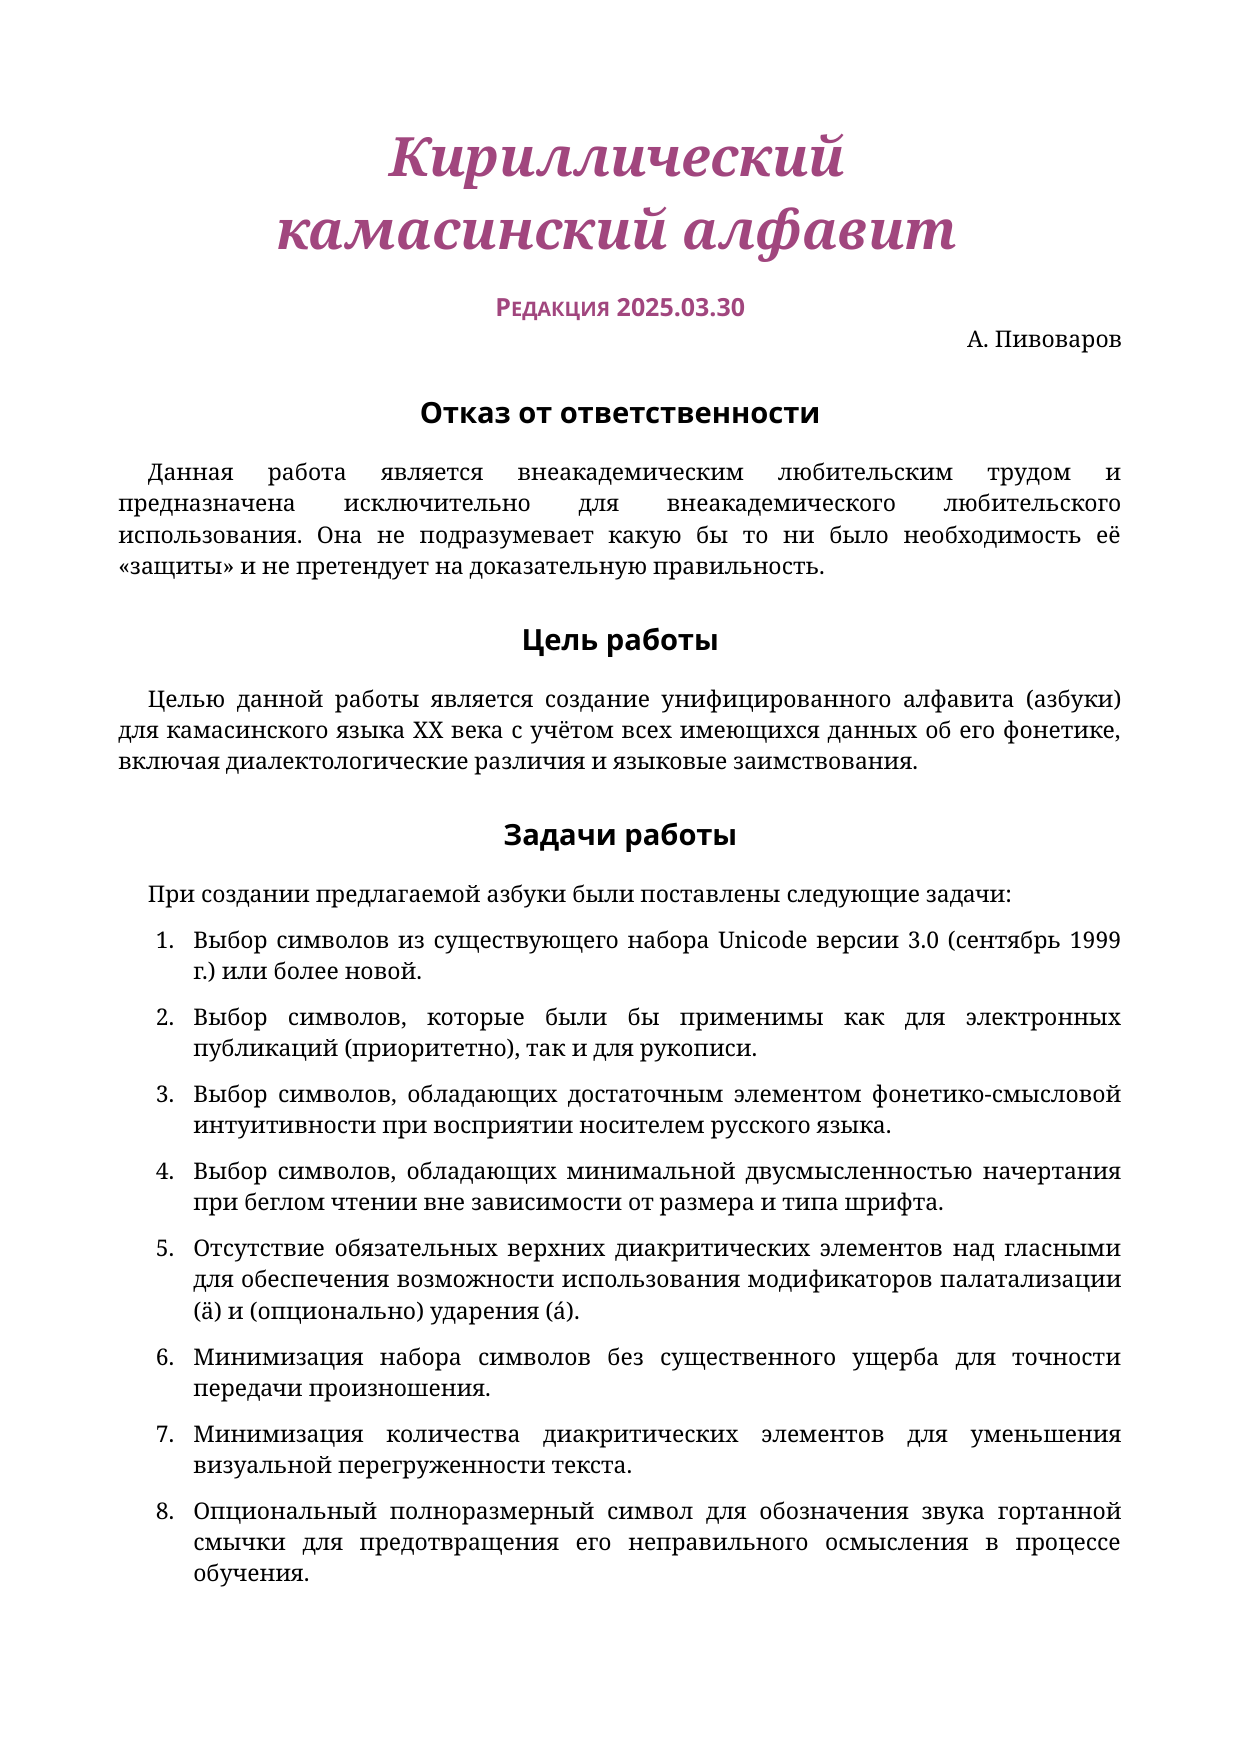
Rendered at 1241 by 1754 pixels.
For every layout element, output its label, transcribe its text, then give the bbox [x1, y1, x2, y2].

subtitle Отказ от ответственности [118, 393, 1122, 432]
list Минимизация набора символов без существенного ущерба для точности передачи произношения. [156, 1340, 1122, 1403]
text При создании предлагаемой азбуки были поставлены следующие задачи: [118, 878, 1122, 909]
text Данная работа является внеакадемическим любительским трудом и предназначена исключительно для внеакадемического любительского использования. Она не подразумевает какую бы то ни было необходимость её «защиты» и не претендует на доказательную правильность. [118, 456, 1122, 581]
text А. Пивоваров [118, 323, 1122, 354]
text Редакция 2025.03.30 [118, 289, 1122, 323]
list Отсутствие обязательных верхних диакритических элементов над гласными для обеспечения возможности использования модификаторов палатализации (ӓ) и (опционально) ударения (а́). [156, 1232, 1122, 1326]
list Выбор символов из существующего набора Unicode версии 3.0 (сентябрь 1999 г.) или более новой. [156, 924, 1122, 986]
subtitle Кириллический камасинский алфавит [118, 118, 1122, 266]
list Выбор символов, обладающих минимальной двусмысленностью начертания при беглом чтении вне зависимости от размера и типа шрифта. [156, 1155, 1122, 1217]
subtitle Цель работы [118, 619, 1122, 659]
list Минимизация количества диакритических элементов для уменьшения визуальной перегруженности текста. [156, 1417, 1122, 1480]
list Опциональный полноразмерный символ для обозначения звука гортанной смычки для предотвращения его неправильного осмысления в процессе обучения. [156, 1494, 1122, 1588]
list Выбор символов, обладающих достаточным элементом фонетико-смысловой интуитивности при восприятии носителем русского языка. [156, 1078, 1122, 1140]
subtitle Задачи работы [118, 814, 1122, 854]
text Целью данной работы является создание унифицированного алфавита (азбуки) для камасинского языка XX века с учётом всех имеющихся данных об его фонетике, включая диалектологические различия и языковые заимствования. [118, 683, 1122, 776]
list Выбор символов, которые были бы применимы как для электронных публикаций (приоритетно), так и для рукописи. [156, 1001, 1122, 1063]
